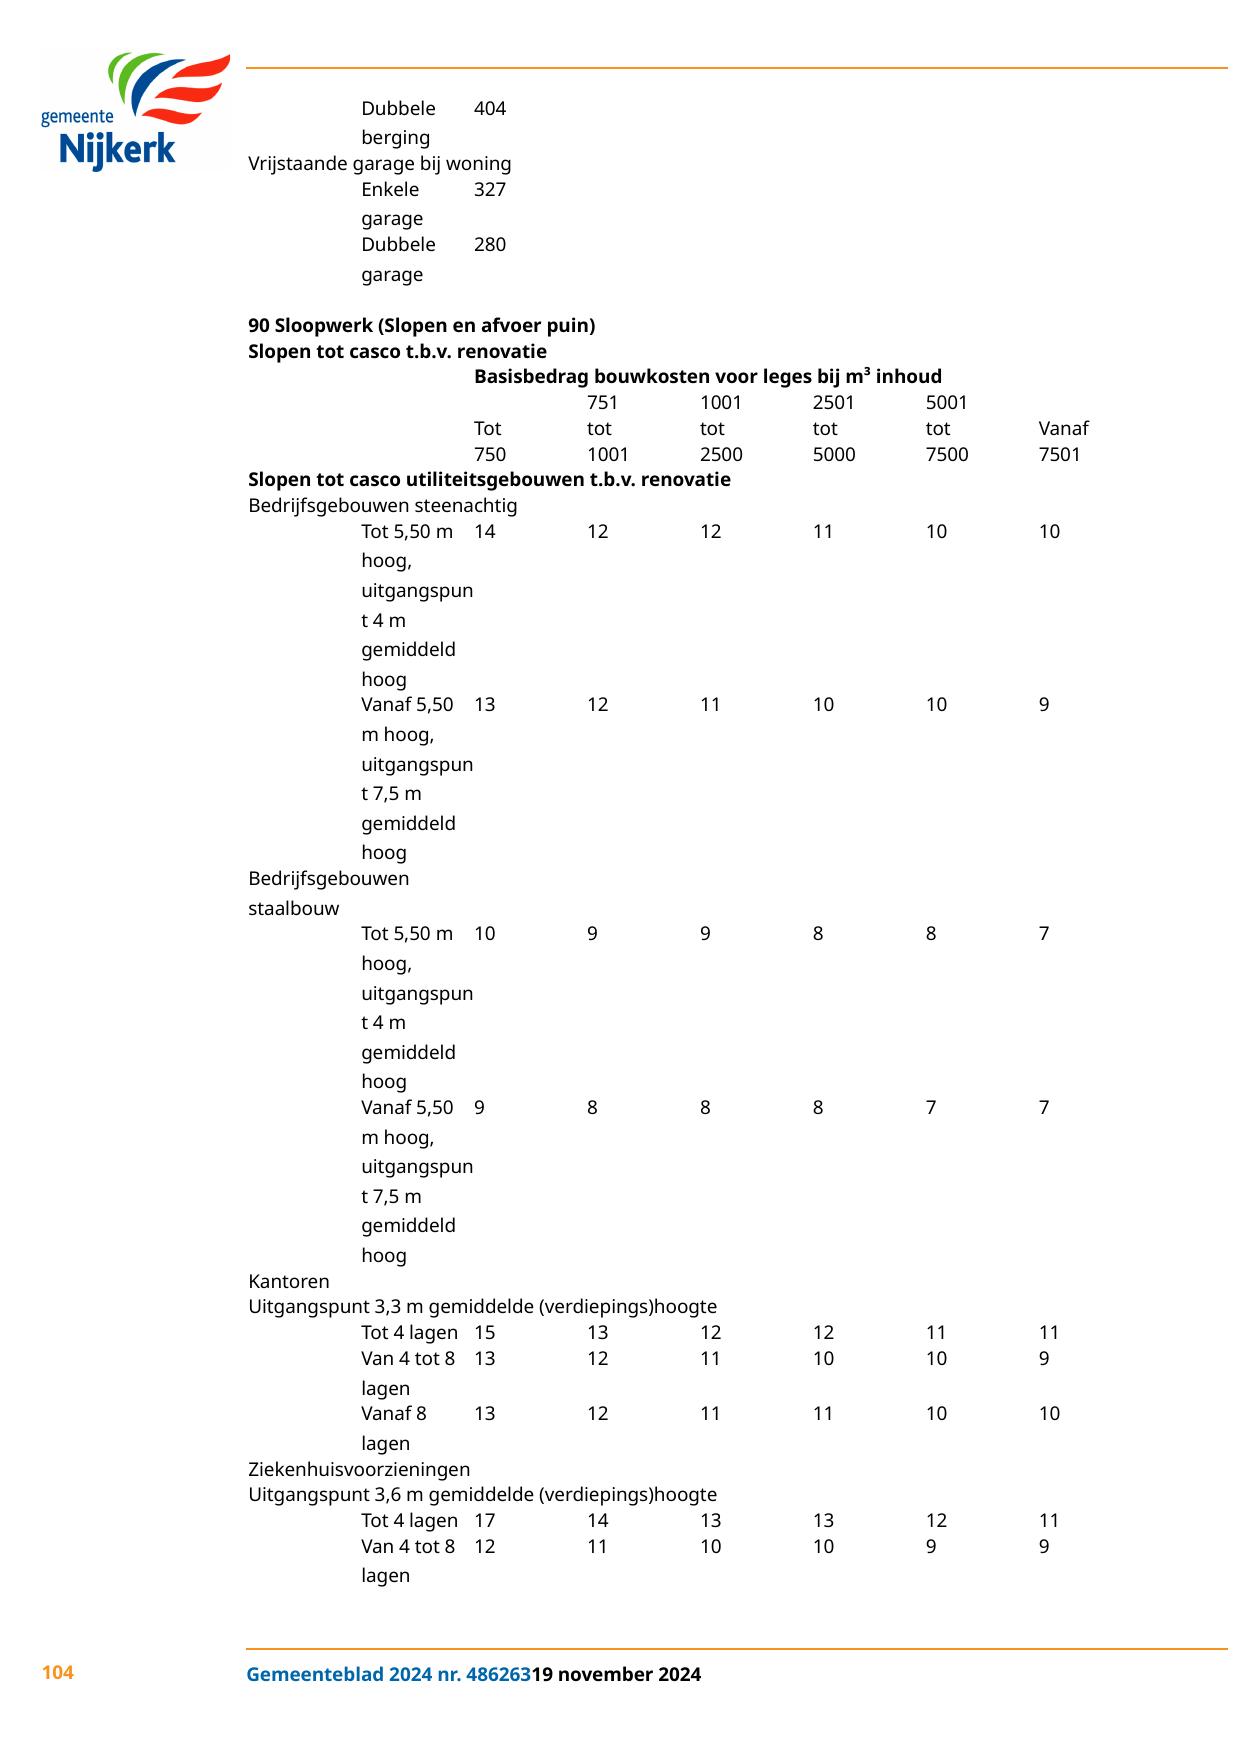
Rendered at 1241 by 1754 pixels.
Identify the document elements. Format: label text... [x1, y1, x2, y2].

table_cell 8 [813, 921, 926, 1094]
table_cell [700, 176, 813, 231]
table_cell [700, 312, 813, 338]
table_cell 15 [474, 1319, 587, 1345]
table_cell [926, 467, 1038, 492]
table_cell [587, 865, 700, 921]
table_cell 12 [587, 1345, 700, 1400]
table_cell 12 [587, 518, 700, 692]
table_cell 11 [926, 1319, 1038, 1345]
table_cell 14 [587, 1507, 700, 1533]
table_cell [926, 231, 1038, 286]
table_cell 11 [700, 692, 813, 865]
table_cell [813, 865, 926, 921]
table_cell 9 [700, 921, 813, 1094]
table_cell 12 [926, 1507, 1038, 1533]
table_cell [926, 865, 1038, 921]
table_cell 10 [1039, 1400, 1152, 1456]
table_cell Tot 5,50 m hoog, uitgangspunt 4 m gemiddeld hoog [361, 921, 474, 1094]
table_cell [700, 1268, 813, 1294]
table_cell 10 [926, 1345, 1038, 1400]
table_cell Ziekenhuisvoorzieningen [248, 1456, 474, 1481]
table_cell [813, 312, 926, 338]
table_cell 10 [926, 1400, 1038, 1456]
table_cell 13 [587, 1319, 700, 1345]
table_cell Tot 4 lagen [361, 1507, 474, 1533]
table_cell [813, 286, 926, 312]
table_cell 8 [813, 1094, 926, 1268]
table_cell Vanaf 5,50 m hoog, uitgangspunt 7,5 m gemiddeld hoog [361, 1094, 474, 1268]
table_cell [248, 1507, 361, 1533]
table_cell 9 [1039, 1345, 1152, 1400]
table_cell [1039, 389, 1152, 415]
table_cell 13 [700, 1507, 813, 1533]
table_cell [813, 231, 926, 286]
table_cell Dubbele berging [361, 95, 474, 150]
table_cell 751 [587, 389, 700, 415]
table_cell 1001 [587, 441, 700, 467]
table_cell 2501 [813, 389, 926, 415]
table_cell [1039, 312, 1152, 338]
table_cell 10 [1039, 518, 1152, 692]
table_cell 7 [926, 1094, 1038, 1268]
table_cell [813, 150, 926, 176]
table_cell [474, 286, 587, 312]
table_cell [700, 338, 813, 364]
table_cell 7500 [926, 441, 1038, 467]
table_cell tot [926, 415, 1038, 441]
table_cell tot [700, 415, 813, 441]
table_cell [248, 415, 361, 441]
table_cell 750 [474, 441, 587, 467]
table_cell [1039, 492, 1152, 518]
table_cell [1039, 467, 1152, 492]
table_cell Van 4 tot 8 lagen [361, 1345, 474, 1400]
table_cell Slopen tot casco t.b.v. renovatie [248, 338, 700, 364]
table_cell 11 [1039, 1507, 1152, 1533]
table_cell 7501 [1039, 441, 1152, 467]
table_cell [1039, 1294, 1152, 1319]
table_cell Tot 5,50 m hoog, uitgangspunt 4 m gemiddeld hoog [361, 518, 474, 692]
table_cell [1039, 1456, 1152, 1481]
table_cell 7 [1039, 921, 1152, 1094]
table_cell Uitgangspunt 3,3 m gemiddelde (verdiepings)hoogte [248, 1294, 926, 1319]
table_cell 9 [474, 1094, 587, 1268]
table_cell [248, 364, 361, 389]
table_cell Bedrijfsgebouwen steenachtig [248, 492, 587, 518]
table_cell [248, 1345, 361, 1400]
table_cell 10 [700, 1533, 813, 1588]
table_cell 11 [1039, 1319, 1152, 1345]
table_cell tot [587, 415, 700, 441]
table_cell Vanaf 8 lagen [361, 1400, 474, 1456]
table_cell 90 Sloopwerk (Slopen en afvoer puin) [248, 312, 700, 338]
table_cell [248, 692, 361, 865]
table_cell [1039, 1268, 1152, 1294]
table_cell [1039, 338, 1152, 364]
table_cell 9 [587, 921, 700, 1094]
table_cell [700, 286, 813, 312]
table_cell [926, 176, 1038, 231]
table_cell 11 [813, 518, 926, 692]
table_cell [248, 1533, 361, 1588]
table_cell 12 [813, 1319, 926, 1345]
table_cell [700, 1456, 813, 1481]
table_cell [587, 1268, 700, 1294]
table_cell [813, 95, 926, 150]
table_cell [1039, 286, 1152, 312]
table_cell [1039, 150, 1152, 176]
table_cell 12 [700, 518, 813, 692]
table_cell 404 [474, 95, 587, 150]
table_cell Enkele garage [361, 176, 474, 231]
table_cell [587, 492, 700, 518]
table_cell [248, 1094, 361, 1268]
table_cell 8 [700, 1094, 813, 1268]
table_cell 2500 [700, 441, 813, 467]
table_cell Vanaf 5,50 m hoog, uitgangspunt 7,5 m gemiddeld hoog [361, 692, 474, 865]
table_cell [1039, 865, 1152, 921]
table_cell Kantoren [248, 1268, 361, 1294]
table_cell 5000 [813, 441, 926, 467]
table_cell [361, 389, 474, 415]
table_cell [361, 415, 474, 441]
table_cell 10 [926, 518, 1038, 692]
table_cell [1039, 364, 1152, 389]
table_cell 11 [700, 1345, 813, 1400]
table_cell Basisbedrag bouwkosten voor leges bij m³ inhoud [474, 364, 1038, 389]
table_cell [248, 441, 361, 467]
table_cell [361, 364, 474, 389]
table_cell 327 [474, 176, 587, 231]
table_cell [474, 1456, 587, 1481]
table_cell [587, 176, 700, 231]
table_cell [926, 492, 1038, 518]
table_cell Van 4 tot 8 lagen [361, 1533, 474, 1588]
table_cell [1039, 231, 1152, 286]
table_cell [926, 1481, 1038, 1507]
table_cell [474, 1268, 587, 1294]
table_cell [361, 1268, 474, 1294]
table_cell [587, 1456, 700, 1481]
table_cell tot [813, 415, 926, 441]
table_cell Tot [474, 415, 587, 441]
table_cell 8 [926, 921, 1038, 1094]
table_cell [587, 95, 700, 150]
table_cell [474, 389, 587, 415]
table_cell 10 [813, 692, 926, 865]
table_cell [248, 176, 361, 231]
table_cell 13 [474, 692, 587, 865]
table_cell [926, 286, 1038, 312]
table_cell [926, 1294, 1038, 1319]
table_cell 280 [474, 231, 587, 286]
table_cell 12 [474, 1533, 587, 1588]
table_cell 14 [474, 518, 587, 692]
table_cell 12 [587, 692, 700, 865]
table_cell Vanaf [1039, 415, 1152, 441]
table_cell [700, 492, 813, 518]
table_cell [813, 492, 926, 518]
table_cell [926, 312, 1038, 338]
table_cell 12 [700, 1319, 813, 1345]
table_cell 9 [1039, 692, 1152, 865]
table_cell [700, 95, 813, 150]
table_cell Dubbele garage [361, 231, 474, 286]
table_cell 13 [474, 1345, 587, 1400]
table_cell [248, 1319, 361, 1345]
table_cell 10 [926, 692, 1038, 865]
table_cell [248, 389, 361, 415]
picture [41, 47, 231, 172]
table_cell [587, 150, 700, 176]
table_cell [926, 338, 1038, 364]
table_cell 13 [474, 1400, 587, 1456]
table_cell [700, 865, 813, 921]
table_cell Tot 4 lagen [361, 1319, 474, 1345]
table_cell [813, 338, 926, 364]
table_cell 12 [587, 1400, 700, 1456]
table_cell [248, 518, 361, 692]
table_cell [813, 1456, 926, 1481]
table_cell [926, 95, 1038, 150]
table_cell [813, 176, 926, 231]
table_cell 17 [474, 1507, 587, 1533]
table_cell 7 [1039, 1094, 1152, 1268]
table_cell 1001 [700, 389, 813, 415]
table_cell [926, 1456, 1038, 1481]
table_cell [474, 865, 587, 921]
table_cell 9 [926, 1533, 1038, 1588]
table_cell [248, 95, 361, 150]
table_cell 13 [813, 1507, 926, 1533]
table_cell [926, 1268, 1038, 1294]
table_cell [700, 231, 813, 286]
table_cell [587, 231, 700, 286]
table_cell 11 [813, 1400, 926, 1456]
table_cell [361, 286, 474, 312]
table_cell 5001 [926, 389, 1038, 415]
table_cell [587, 286, 700, 312]
table_cell Uitgangspunt 3,6 m gemiddelde (verdiepings)hoogte [248, 1481, 926, 1507]
table_cell 10 [813, 1533, 926, 1588]
table_cell [361, 441, 474, 467]
table_cell [813, 1268, 926, 1294]
table_cell [1039, 176, 1152, 231]
table_cell [248, 1400, 361, 1456]
table_cell [248, 286, 361, 312]
table_cell Slopen tot casco utiliteitsgebouwen t.b.v. renovatie [248, 467, 926, 492]
table_cell 8 [587, 1094, 700, 1268]
table_cell 10 [474, 921, 587, 1094]
table_cell [248, 921, 361, 1094]
table_cell 11 [587, 1533, 700, 1588]
table_cell [1039, 95, 1152, 150]
table_cell 11 [700, 1400, 813, 1456]
table_cell 9 [1039, 1533, 1152, 1588]
table_cell 10 [813, 1345, 926, 1400]
table_cell [1039, 1481, 1152, 1507]
table_cell Bedrijfsgebouwen staalbouw [248, 865, 474, 921]
table_cell [926, 150, 1038, 176]
table_cell Vrijstaande garage bij woning [248, 150, 587, 176]
table_cell [248, 231, 361, 286]
table_cell [700, 150, 813, 176]
